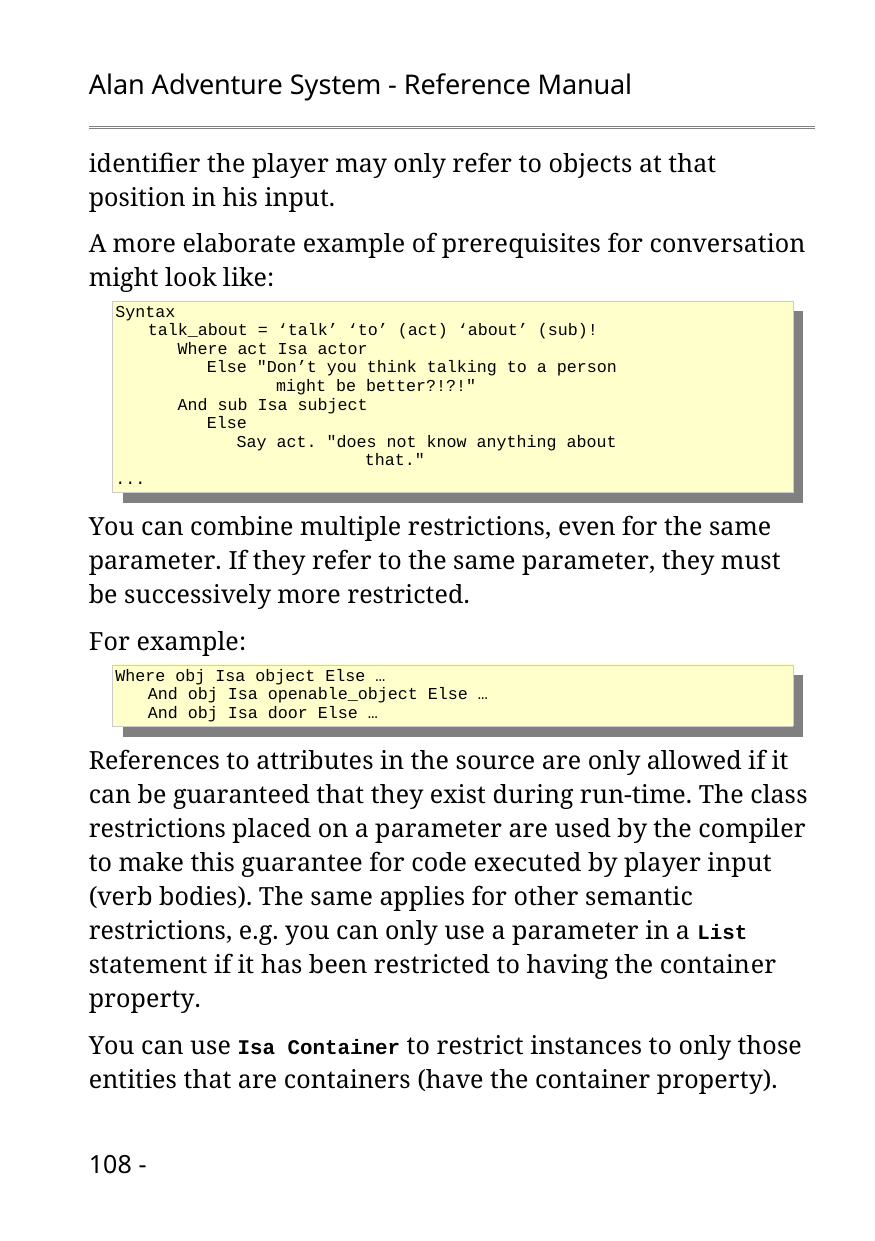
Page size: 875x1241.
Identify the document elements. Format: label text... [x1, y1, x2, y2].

text Syntax talk_about = ‘talk’ ‘to’ (act) ‘about’ (sub)! Where act Isa actor Else "Don’t you think talking to a person might be better?!?!" [113, 302, 793, 393]
text You can use Isa Container to restrict instances to only those entities that are containers (have the container property). [88, 1028, 815, 1096]
text You can combine multiple restrictions, even for the same parameter. If they refer to the same parameter, they must be successively more restricted. [88, 509, 815, 611]
text References to attributes in the source are only allowed if it can be guaranteed that they exist during run-time. The class restrictions placed on a parameter are used by the compiler to make this guarantee for code executed by player input (verb bodies). The same applies for other semantic restrictions, e.g. you can only use a parameter in a List statement if it has been restricted to having the contain­er property. [88, 743, 815, 1015]
text Say act. "does not know anything about that." ... [113, 431, 793, 492]
text For example: [88, 624, 815, 658]
text And sub Isa subject Else [113, 393, 793, 431]
text A more elaborate example of prerequisites for conversation might look like: [88, 226, 815, 294]
text Where obj Isa object Else … And obj Isa openable_object Else … And obj Isa door Else … [113, 666, 793, 726]
text identifier the player may only refer to objects at that position in his input. [88, 146, 815, 213]
